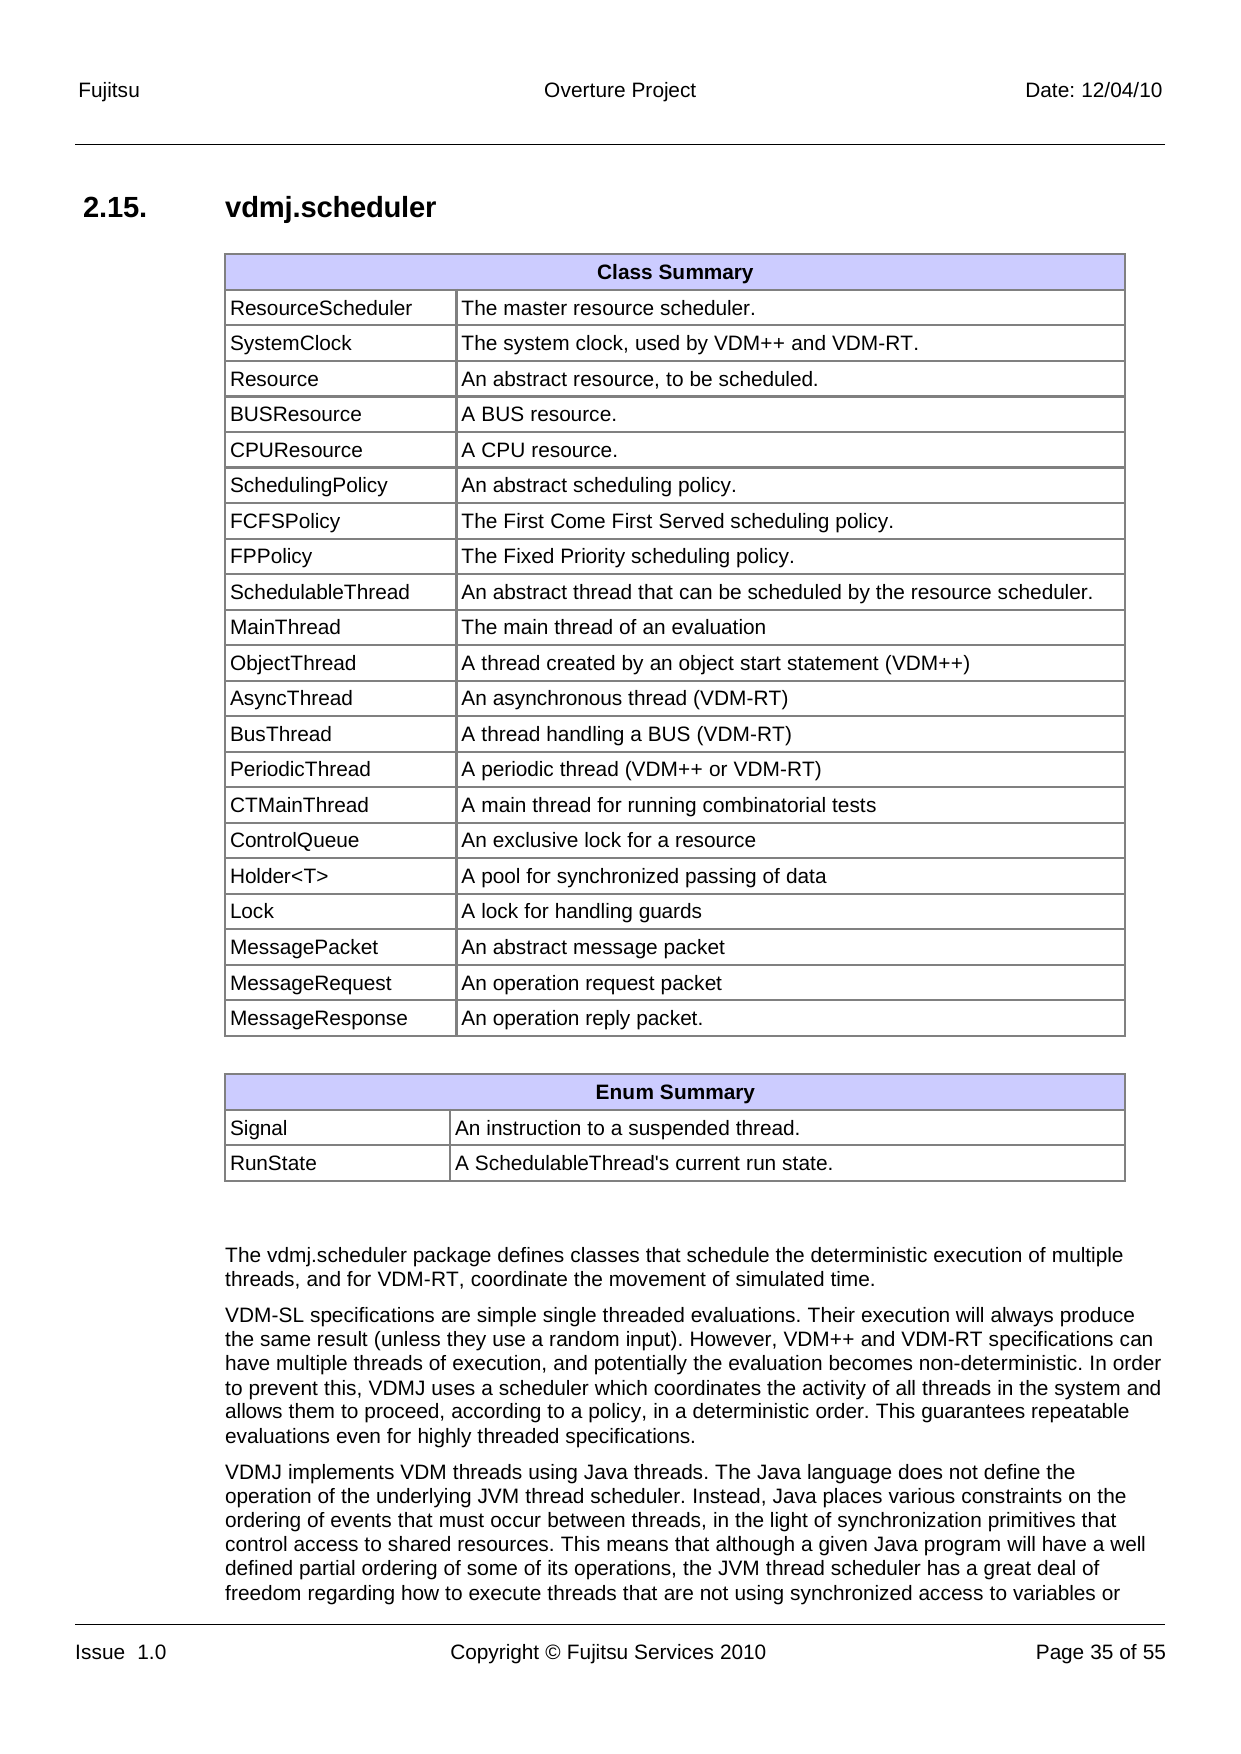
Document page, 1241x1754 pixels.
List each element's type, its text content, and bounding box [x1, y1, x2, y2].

table_cell FCFSPolicy [226, 504, 455, 537]
table_cell SchedulableThread [226, 575, 455, 608]
text The vdmj.scheduler package defines classes that schedule the deterministic execution of multiple threads, and for VDM-RT, coordinate the movement of simulated time. [225, 1243, 1165, 1291]
table_cell A CPU resource. [458, 433, 1124, 466]
table_cell Signal [226, 1111, 449, 1144]
text VDMJ implements VDM threads using Java threads. The Java language does not define the operation of the underlying JVM thread scheduler. Instead, Java places various constraints on the ordering of events that must occur between threads, in the light of synchronization primitives that control access to shared resources. This means that although a given Java program will have a well defined partial ordering of some of its operations, the JVM thread scheduler has a great deal of freedom regarding how to execute threads that are not using synchronized access to variables or [225, 1460, 1165, 1604]
table_cell A periodic thread (VDM++ or VDM-RT) [458, 753, 1124, 786]
table_cell A thread handling a BUS (VDM-RT) [458, 717, 1124, 751]
subtitle vdmj.scheduler [75, 190, 1165, 223]
table_cell An instruction to a suspended thread. [451, 1111, 1124, 1144]
table_cell An operation request packet [458, 966, 1124, 999]
table_cell An abstract resource, to be scheduled. [458, 362, 1124, 395]
table_cell A thread created by an object start statement (VDM++) [458, 646, 1124, 679]
table_cell A SchedulableThread's current run state. [451, 1146, 1124, 1180]
table_cell SchedulingPolicy [226, 469, 455, 502]
table_cell ControlQueue [226, 824, 455, 857]
table_cell The Fixed Priority scheduling policy. [458, 540, 1124, 573]
table_cell An abstract message packet [458, 930, 1124, 964]
table_cell AsyncThread [226, 682, 455, 715]
table_cell MessageResponse [226, 1001, 455, 1035]
table_cell The system clock, used by VDM++ and VDM-RT. [458, 326, 1124, 360]
table_cell CPUResource [226, 433, 455, 466]
table_cell A main thread for running combinatorial tests [458, 788, 1124, 822]
text VDM-SL specifications are simple single threaded evaluations. Their execution will always produce the same result (unless they use a random input). However, VDM++ and VDM-RT specifications can have multiple threads of execution, and potentially the evaluation becomes non-deterministic. In order to prevent this, VDMJ uses a scheduler which coordinates the activity of all threads in the system and allows them to proceed, according to a policy, in a deterministic order. This guarantees repeatable evaluations even for highly threaded specifications. [225, 1303, 1165, 1448]
table_cell BusThread [226, 717, 455, 751]
table_cell The main thread of an evaluation [458, 611, 1124, 644]
table_header Class Summary [226, 255, 1124, 289]
table_cell An exclusive lock for a resource [458, 824, 1124, 857]
table_cell MessagePacket [226, 930, 455, 964]
table_cell CTMainThread [226, 788, 455, 822]
table_cell A BUS resource. [458, 398, 1124, 431]
table_cell RunState [226, 1146, 449, 1180]
table_cell ObjectThread [226, 646, 455, 679]
table_cell Holder<T> [226, 859, 455, 893]
table_cell SystemClock [226, 326, 455, 360]
table_cell FPPolicy [226, 540, 455, 573]
table_cell Lock [226, 895, 455, 928]
table_cell PeriodicThread [226, 753, 455, 786]
table_cell A lock for handling guards [458, 895, 1124, 928]
table_cell A pool for synchronized passing of data [458, 859, 1124, 893]
table_cell ResourceScheduler [226, 291, 455, 324]
table_cell MainThread [226, 611, 455, 644]
table_cell An abstract thread that can be scheduled by the resource scheduler. [458, 575, 1124, 608]
table_header Enum Summary [226, 1075, 1124, 1109]
table_cell Resource [226, 362, 455, 395]
table_cell The First Come First Served scheduling policy. [458, 504, 1124, 537]
table_cell An operation reply packet. [458, 1001, 1124, 1035]
table_cell MessageRequest [226, 966, 455, 999]
table_cell The master resource scheduler. [458, 291, 1124, 324]
table_cell An asynchronous thread (VDM-RT) [458, 682, 1124, 715]
table_cell An abstract scheduling policy. [458, 469, 1124, 502]
table_cell BUSResource [226, 398, 455, 431]
